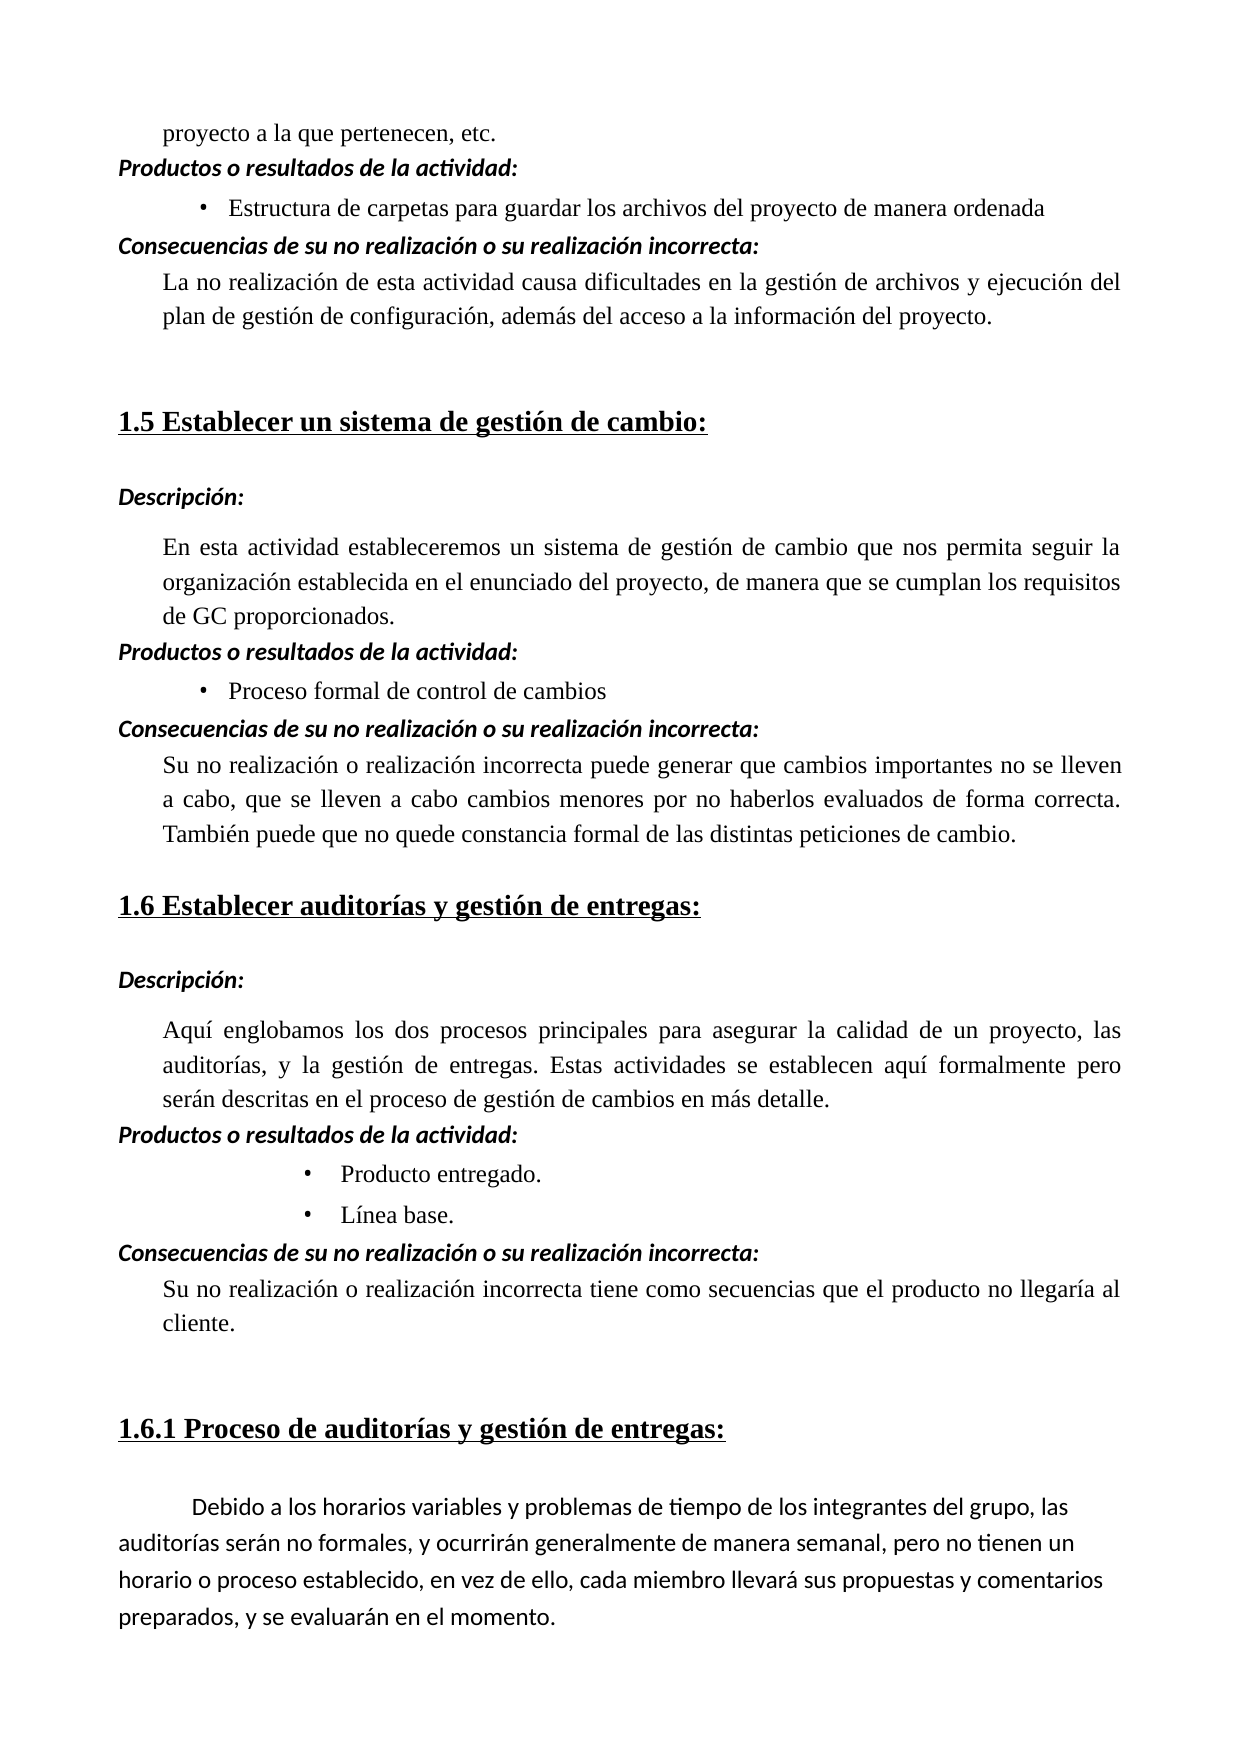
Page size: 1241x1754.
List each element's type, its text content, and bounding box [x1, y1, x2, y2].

text Productos o resultados de la actividad: [118, 153, 1122, 183]
text Consecuencias de su no realización o su realización incorrecta: [118, 1237, 1122, 1268]
text Productos o resultados de la actividad: [118, 1119, 1122, 1149]
text Aquí englobamos los dos procesos principales para asegurar la calidad de un proyecto, las auditorías, y la gestión de entregas. Estas actividades se establecen aquí formalmente pero serán descritas en el proceso de gestión de cambios en más detalle. [162, 1015, 1122, 1113]
list Producto entregado. [303, 1155, 1122, 1189]
text Descripción: [118, 481, 1122, 512]
text Consecuencias de su no realización o su realización incorrecta: [118, 230, 1122, 261]
text Productos o resultados de la actividad: [118, 636, 1122, 666]
text Consecuencias de su no realización o su realización incorrecta: [118, 713, 1122, 744]
text Debido a los horarios variables y problemas de tiempo de los integrantes del grupo, las auditorías serán no formales, y ocurrirán generalmente de manera semanal, pero no tienen un horario o proceso establecido, en vez de ello, cada miembro llevará sus propuestas y comentarios preparados, y se evaluarán en el momento. [118, 1491, 1122, 1631]
text En esta actividad estableceremos un sistema de gestión de cambio que nos permita seguir la organización establecida en el enunciado del proyecto, de manera que se cumplan los requisitos de GC proporcionados. [162, 532, 1122, 630]
text Descripción: [118, 964, 1122, 995]
text 1.6.1 Proceso de auditorías y gestión de entregas: [118, 1412, 1122, 1445]
text Su no realización o realización incorrecta puede generar que cambios importantes no se lleven a cabo, que se lleven a cabo cambios menores por no haberlos evaluados de forma correcta. También puede que no quede constancia formal de las distintas peticiones de cambio. [162, 750, 1122, 847]
list Proceso formal de control de cambios [199, 672, 1122, 706]
text La no realización de esta actividad causa dificultades en la gestión de archivos y ejecución del plan de gestión de configuración, además del acceso a la información del proyecto. [162, 267, 1122, 330]
text proyecto a la que pertenecen, etc. [162, 118, 1122, 147]
list Estructura de carpetas para guardar los archivos del proyecto de manera ordenada [199, 189, 1122, 223]
text Su no realización o realización incorrecta tiene como secuencias que el producto no llegaría al cliente. [162, 1274, 1122, 1337]
text 1.5 Establecer un sistema de gestión de cambio: [118, 404, 1122, 438]
list Línea base. [303, 1196, 1122, 1230]
text 1.6 Establecer auditorías y gestión de entregas: [118, 888, 1122, 921]
